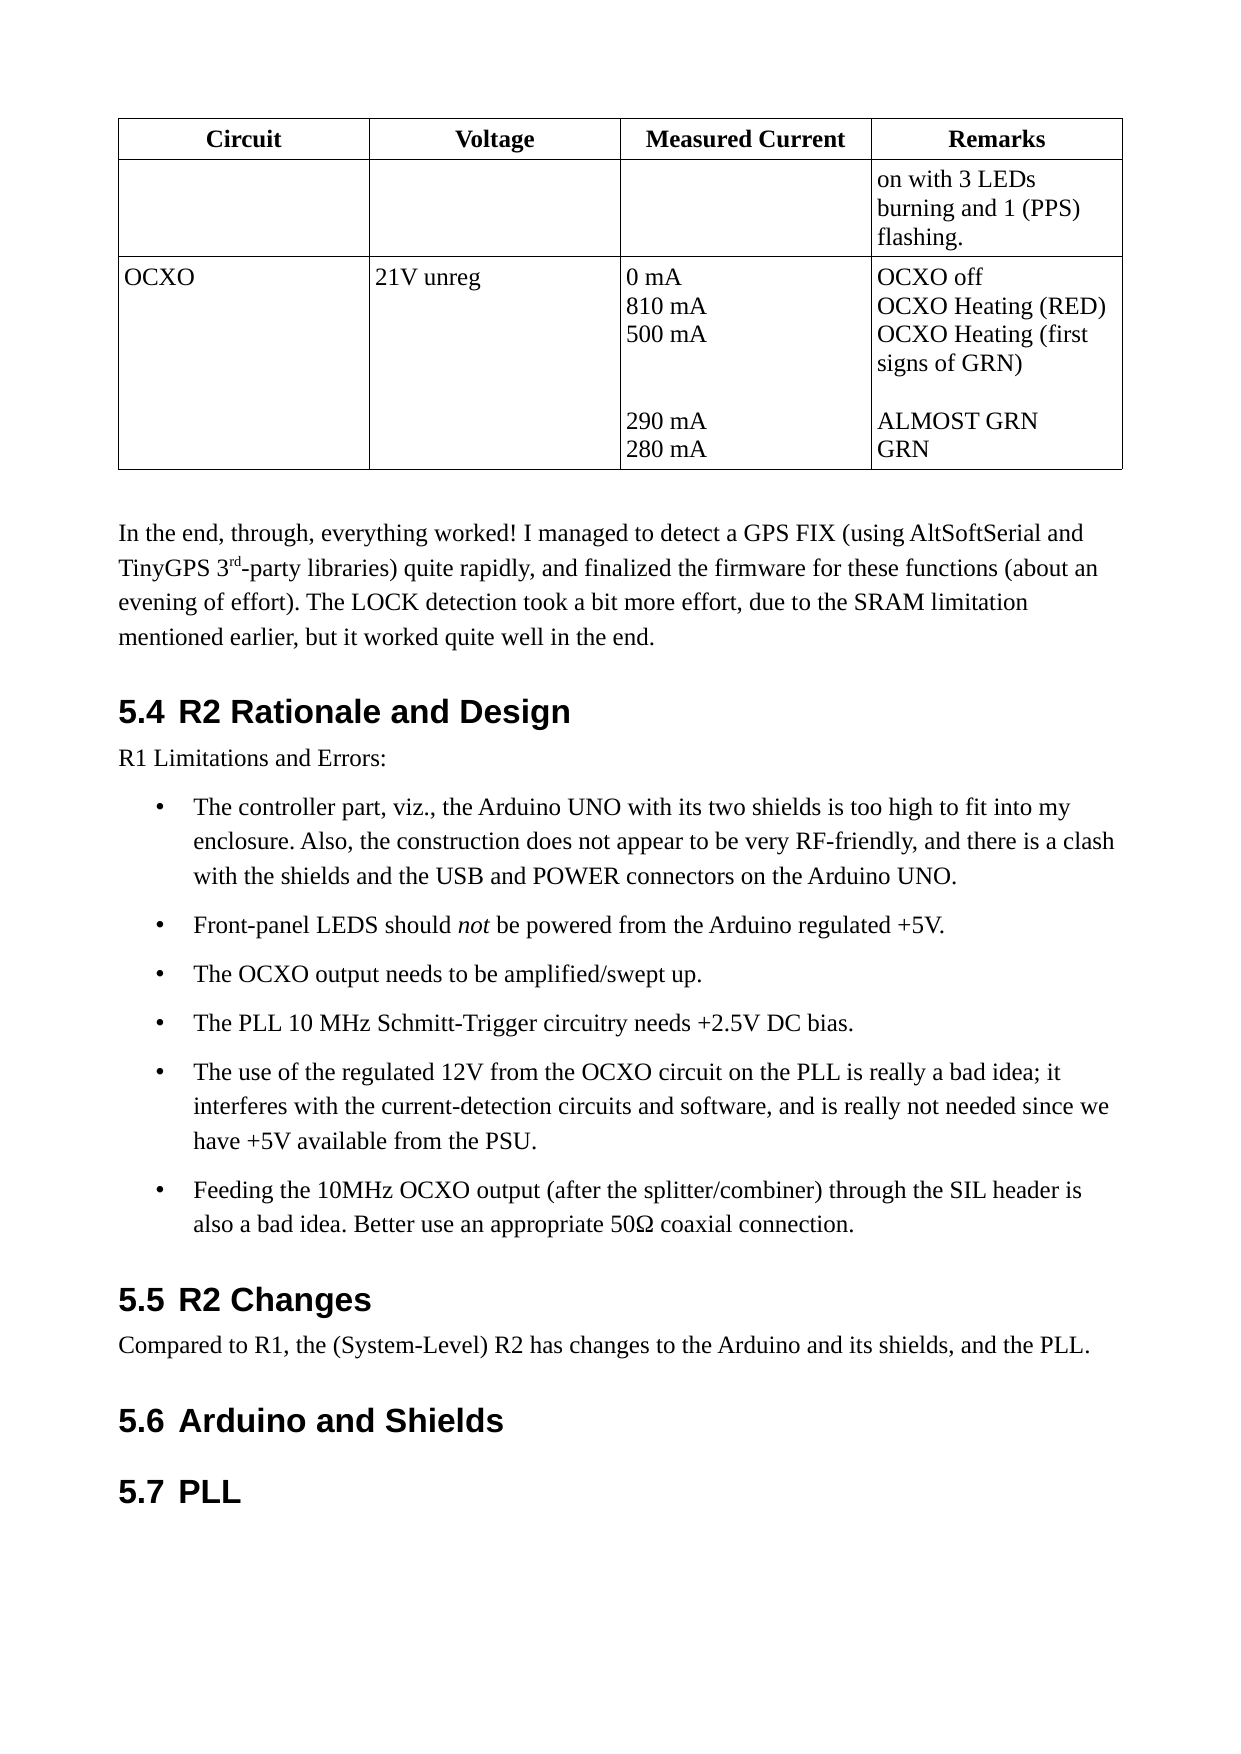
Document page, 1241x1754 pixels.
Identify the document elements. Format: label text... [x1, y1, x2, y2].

table_header Circuit [119, 119, 369, 158]
list The OCXO output needs to be amplified/swept up. [156, 959, 1122, 988]
list The PLL 10 MHz Schmitt-Trigger circuitry needs +2.5V DC bias. [156, 1008, 1122, 1037]
table_header Voltage [370, 119, 620, 158]
list Feeding the 10MHz OCXO output (after the splitter/combiner) through the SIL header is also a bad idea. Better use an appropriate 50Ω coaxial connection. [156, 1175, 1122, 1238]
subtitle R2 Rationale and Design [118, 692, 1122, 730]
table_cell OCXO [119, 257, 369, 469]
table_cell [370, 160, 620, 256]
table_cell OCXO off OCXO Heating (RED) OCXO Heating (first signs of GRN) ALMOST GRN GRN [872, 257, 1122, 469]
text In the end, through, everything worked! I managed to detect a GPS FIX (using AltSoftSerial and TinyGPS 3rd-party libraries) quite rapidly, and finalized the firmware for these functions (about an evening of effort). The LOCK detection took a bit more effort, due to the SRAM limitation mentioned earlier, but it worked quite well in the end. [118, 518, 1122, 650]
list Front-panel LEDS should not be powered from the Arduino regulated +5V. [156, 910, 1122, 938]
table_cell 0 mA 810 mA 500 mA 290 mA 280 mA [621, 257, 871, 469]
table_cell [119, 160, 369, 256]
table_header Measured Current [621, 119, 871, 158]
table_cell on with 3 LEDs burning and 1 (PPS) flashing. [872, 160, 1122, 256]
text R1 Limitations and Errors: [118, 743, 1122, 771]
subtitle PLL [118, 1472, 1122, 1511]
list The use of the regulated 12V from the OCXO circuit on the PLL is really a bad idea; it interferes with the current-detection circuits and software, and is really not needed since we have +5V available from the PSU. [156, 1057, 1122, 1155]
subtitle R2 Changes [118, 1279, 1122, 1318]
table_cell [621, 160, 871, 256]
subtitle Arduino and Shields [118, 1400, 1122, 1439]
text Compared to R1, the (System-Level) R2 has changes to the Arduino and its shields, and the PLL. [118, 1331, 1122, 1359]
table_header Remarks [872, 119, 1122, 158]
list The controller part, viz., the Arduino UNO with its two shields is too high to fit into my enclosure. Also, the construction does not appear to be very RF-friendly, and there is a clash with the shields and the USB and POWER connectors on the Arduino UNO. [156, 792, 1122, 889]
table_cell 21V unreg [370, 257, 620, 469]
